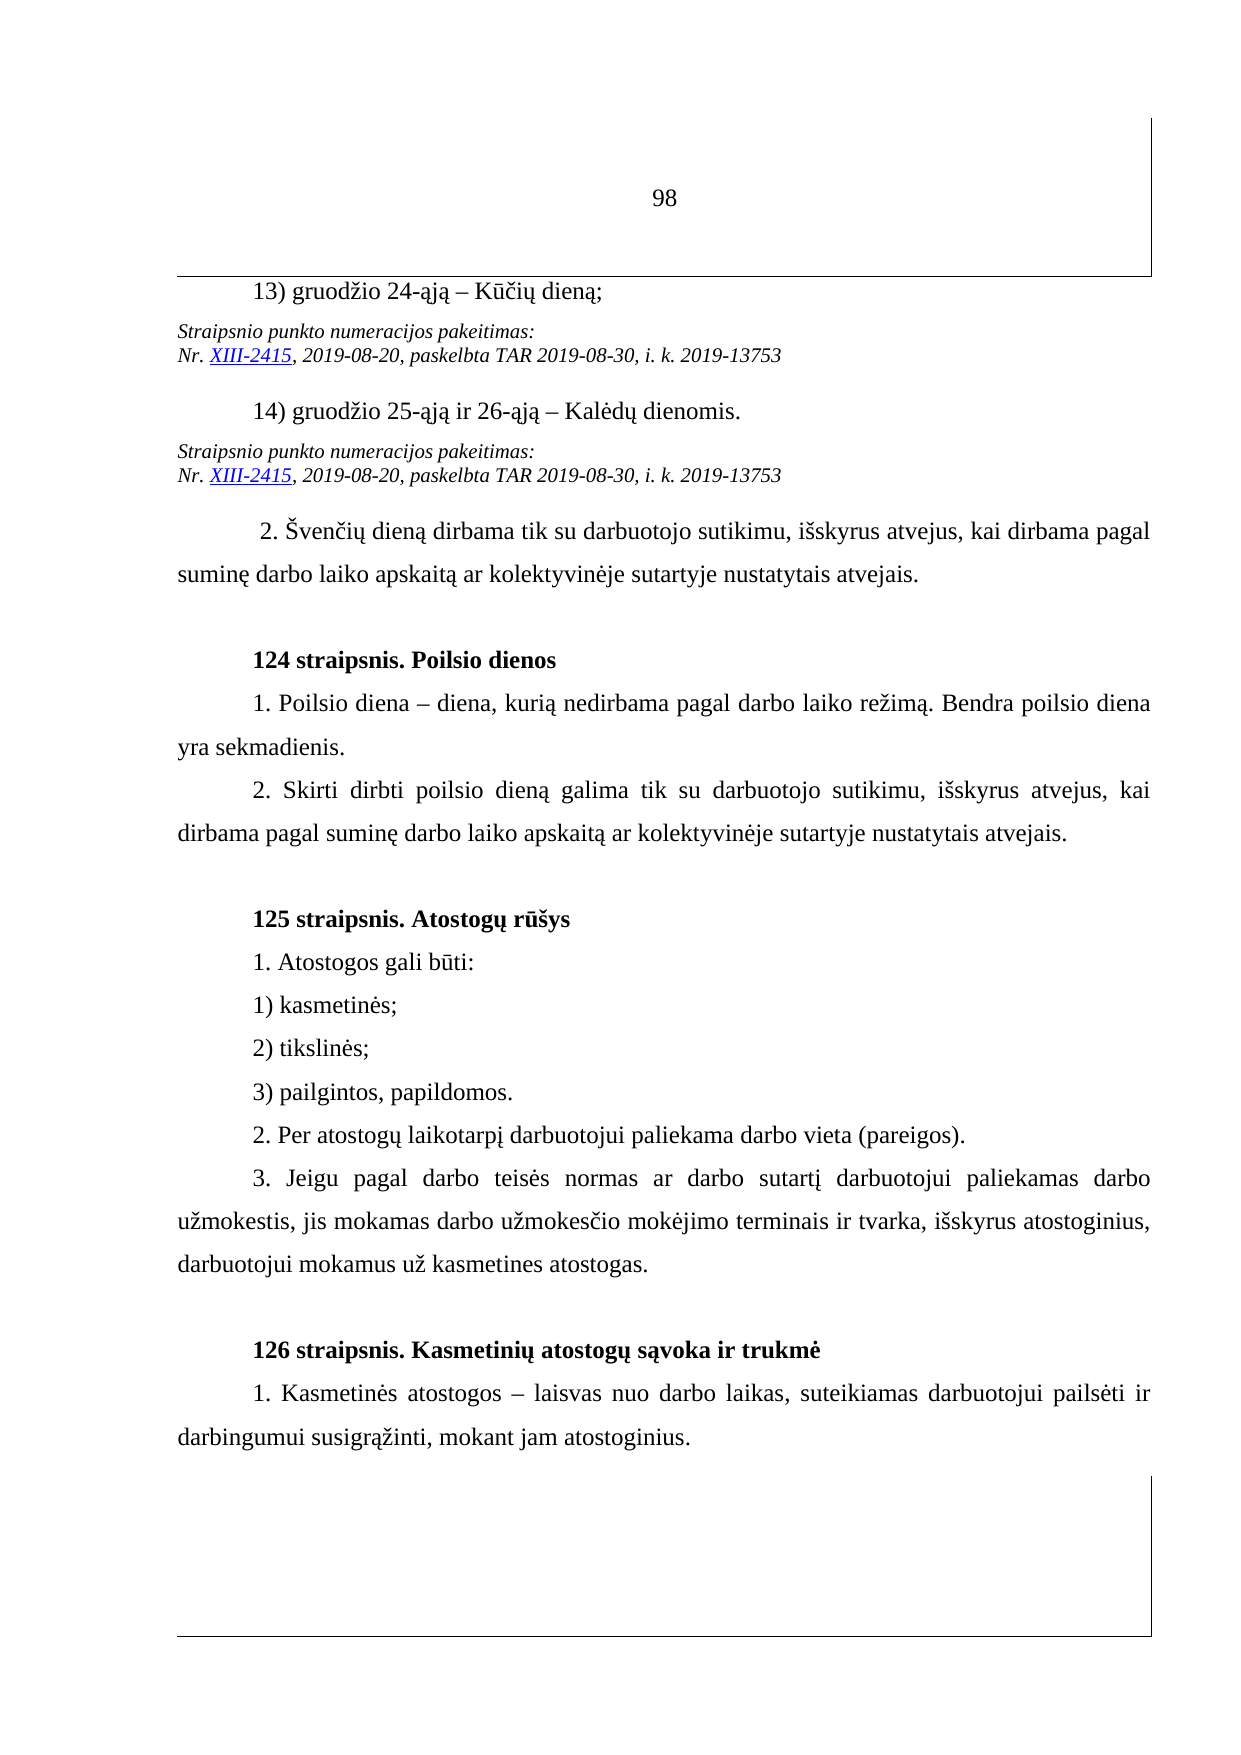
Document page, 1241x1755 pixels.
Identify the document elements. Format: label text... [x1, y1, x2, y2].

text 2) tikslinės; [177, 1033, 1152, 1062]
text 14) gruodžio 25-ąją ir 26-ąją – Kalėdų dienomis. [177, 396, 1152, 425]
text 1. Atostogos gali būti: [177, 947, 1152, 976]
text 2. Per atostogų laikotarpį darbuotojui paliekama darbo vieta (pareigos). [177, 1120, 1152, 1148]
text 2. Skirti dirbti poilsio dieną galima tik su darbuotojo sutikimu, išskyrus atvejus, kai dirbama pagal suminę darbo laiko apskaitą ar kolektyvinėje sutartyje nustatytais atvejais. [177, 775, 1152, 847]
text 124 straipsnis. Poilsio dienos [177, 645, 1152, 674]
subtitle 125 straipsnis. Atostogų rūšys [177, 904, 1152, 933]
text 3. Jeigu pagal darbo teisės normas ar darbo sutartį darbuotojui paliekamas darbo užmokestis, jis mokamas darbo užmokesčio mokėjimo terminais ir tvarka, išskyrus atostoginius, darbuotojui mokamus už kasmetines atostogas. [177, 1163, 1152, 1278]
subtitle 126 straipsnis. Kasmetinių atostogų sąvoka ir trukmė [177, 1335, 1152, 1364]
text 1) kasmetinės; [177, 990, 1152, 1019]
text 1. Kasmetinės atostogos – laisvas nuo darbo laikas, suteikiamas darbuotojui pailsėti ir darbingumui susigrąžinti, mokant jam atostoginius. [177, 1378, 1152, 1450]
text 3) pailgintos, papildomos. [177, 1077, 1152, 1105]
text Nr. XIII-2415, 2019-08-20, paskelbta TAR 2019-08-30, i. k. 2019-13753 [177, 463, 1152, 487]
text Straipsnio punkto numeracijos pakeitimas: [177, 319, 1152, 343]
text 2. Švenčių dieną dirbama tik su darbuotojo sutikimu, išskyrus atvejus, kai dirbama pagal suminę darbo laiko apskaitą ar kolektyvinėje sutartyje nustatytais atvejais. [177, 516, 1152, 588]
text 1. Poilsio diena – diena, kurią nedirbama pagal darbo laiko režimą. Bendra poilsio diena yra sekmadienis. [177, 688, 1152, 760]
text Straipsnio punkto numeracijos pakeitimas: [177, 439, 1152, 463]
text 13) gruodžio 24-ąją – Kūčių dieną; [177, 276, 1152, 305]
text Nr. XIII-2415, 2019-08-20, paskelbta TAR 2019-08-30, i. k. 2019-13753 [177, 343, 1152, 367]
